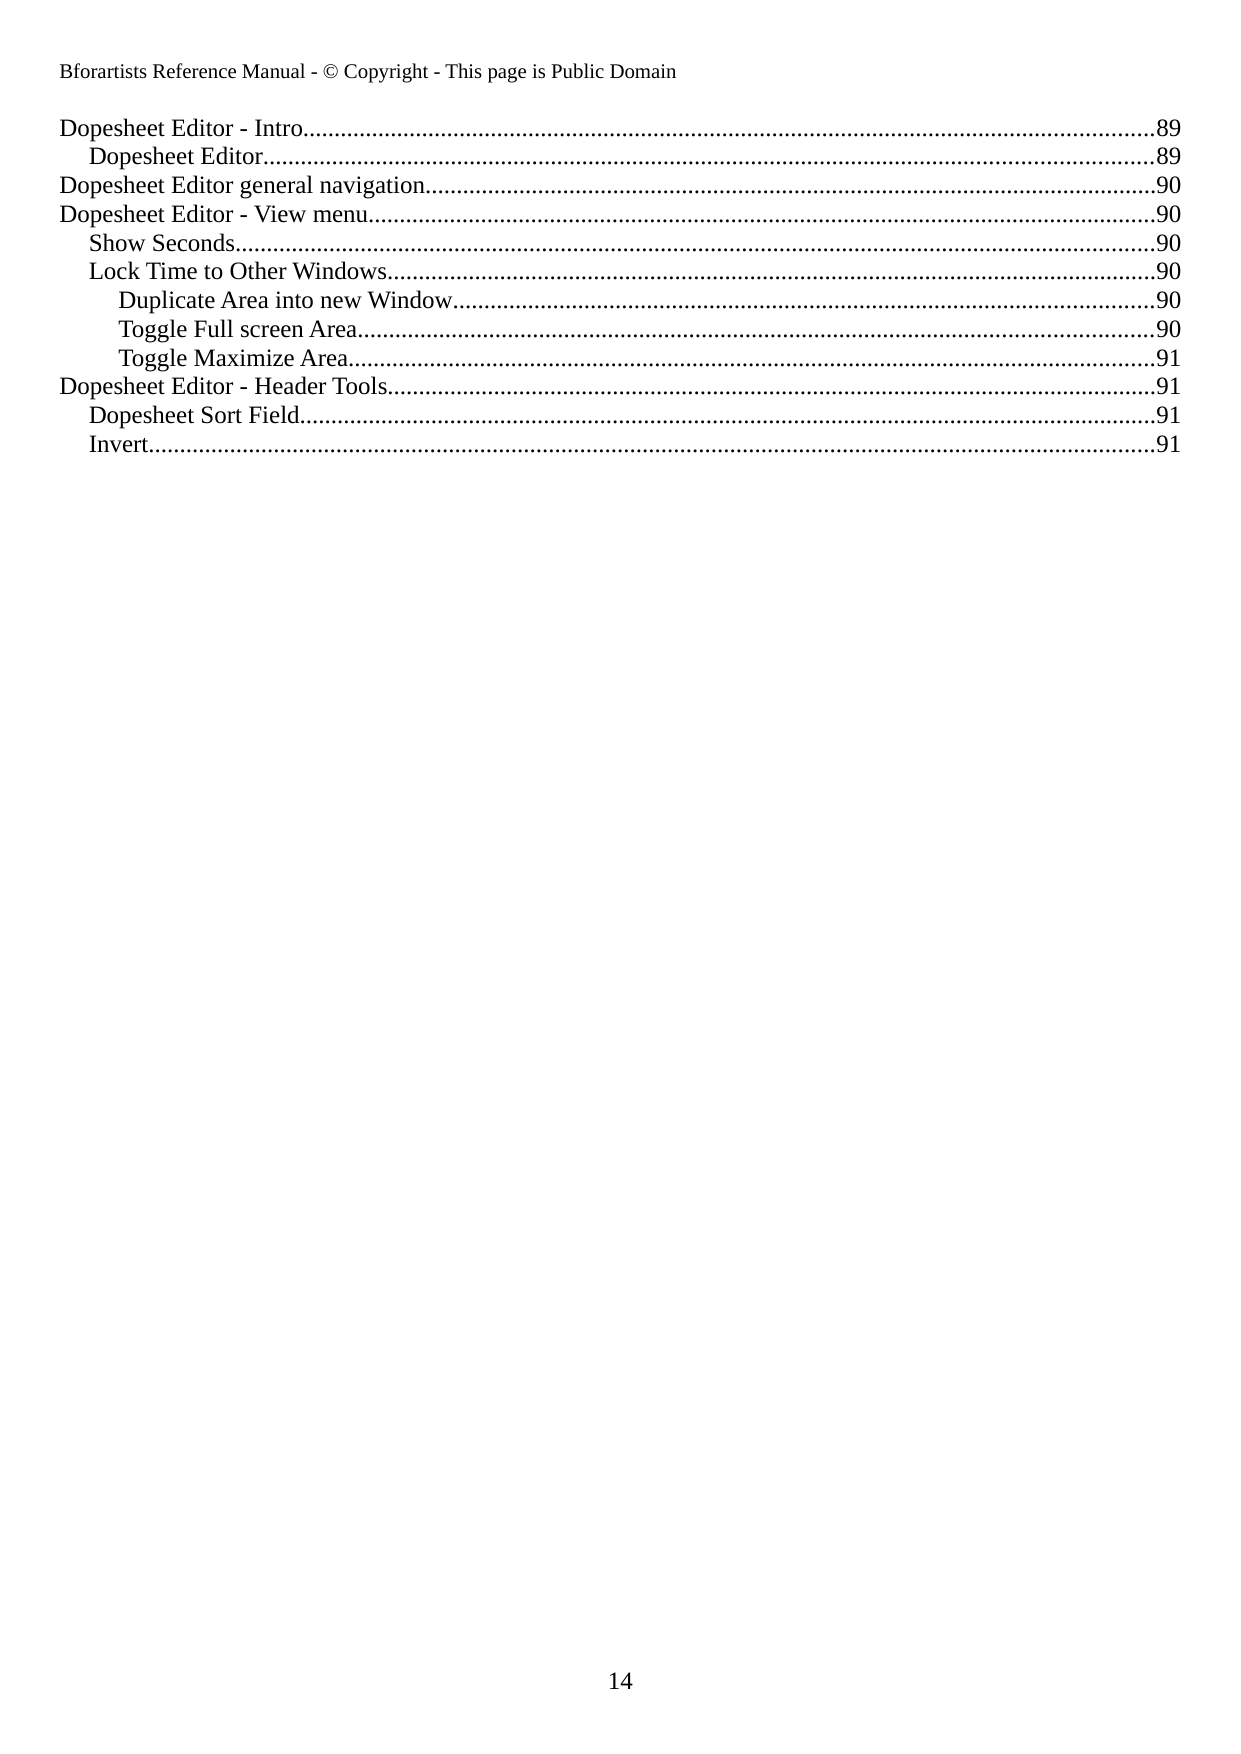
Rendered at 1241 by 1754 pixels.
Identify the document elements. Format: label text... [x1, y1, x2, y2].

text Lock Time to Other Windows 90 [88, 256, 1181, 285]
text Dopesheet Editor - Intro 89 [59, 113, 1181, 141]
text Toggle Maximize Area 91 [118, 343, 1181, 371]
text Dopesheet Editor general navigation 90 [59, 170, 1181, 199]
text Toggle Full screen Area 90 [118, 314, 1181, 343]
text Show Seconds 90 [88, 228, 1181, 256]
text Dopesheet Editor - View menu 90 [59, 199, 1181, 228]
text Dopesheet Editor 89 [88, 141, 1181, 170]
text Dopesheet Editor - Header Tools 91 [59, 371, 1181, 400]
text Invert 91 [88, 429, 1181, 458]
text Duplicate Area into new Window 90 [118, 285, 1181, 314]
text Dopesheet Sort Field 91 [88, 400, 1181, 429]
